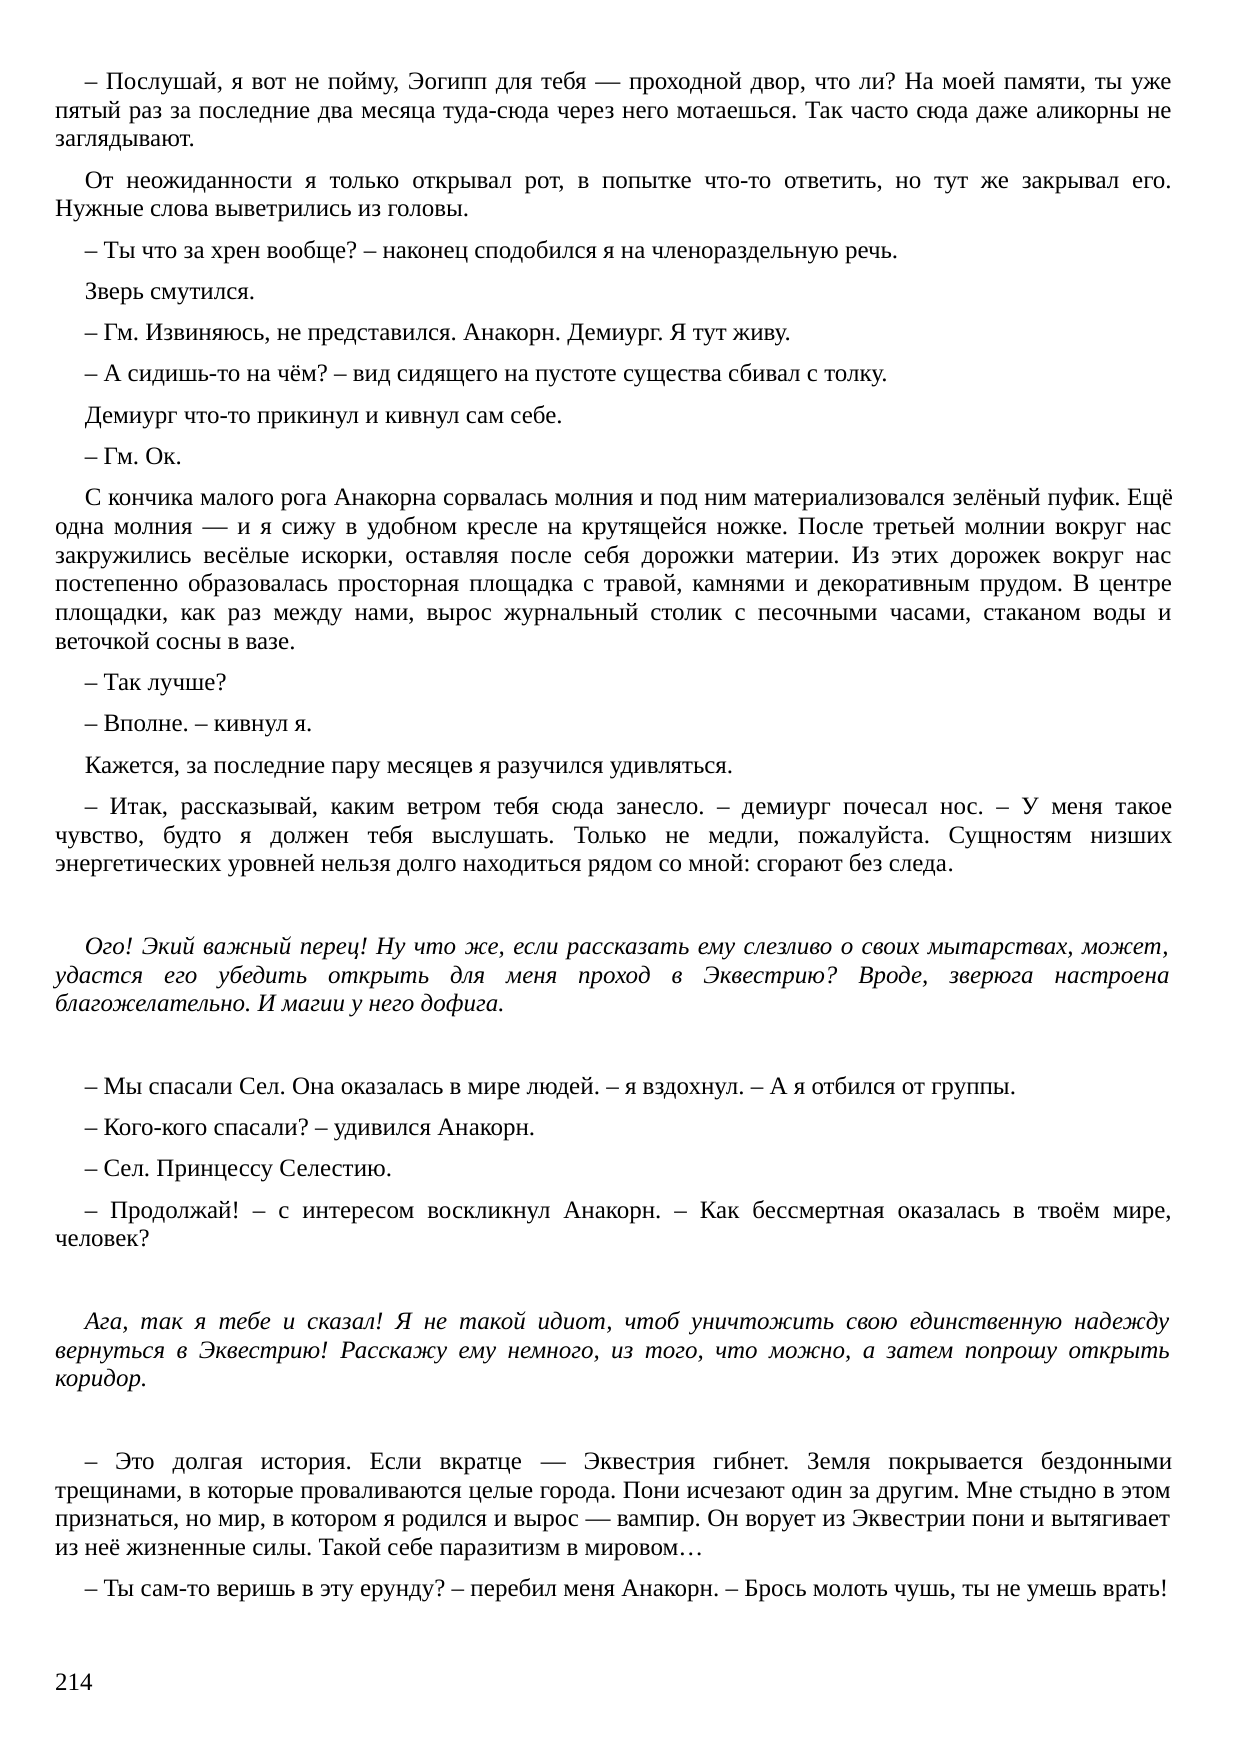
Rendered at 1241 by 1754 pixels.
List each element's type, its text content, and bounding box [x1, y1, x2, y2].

text – Так лучше? [55, 667, 1173, 696]
text – Гм. Извиняюсь, не представился. Анакорн. Демиург. Я тут живу. [55, 317, 1173, 346]
text Зверь смутился. [55, 276, 1173, 305]
text – Ты сам-то веришь в эту ерунду? – перебил меня Анакорн. – Брось молоть чушь, ты не умешь врать! [55, 1573, 1173, 1602]
text Кажется, за последние пару месяцев я разучился удивляться. [55, 750, 1173, 778]
text – Послушай, я вот не пойму, Эогипп для тебя — проходной двор, что ли? На моей памяти, ты уже пятый раз за последние два месяца туда-сюда через него мотаешься. Так часто сюда даже аликорны не заглядывают. [55, 66, 1173, 152]
text Демиург что-то прикинул и кивнул сам себе. [55, 400, 1173, 428]
text – Это долгая история. Если вкратце — Эквестрия гибнет. Земля покрывается бездонными трещинами, в которые проваливаются целые города. Пони исчезают один за другим. Мне стыдно в этом признаться, но мир, в котором я родился и вырос — вампир. Он ворует из Эквестрии пони и вытягивает из неё жизненные силы. Такой себе паразитизм в мировом… [55, 1446, 1173, 1561]
text – Мы спасали Сел. Она оказалась в мире людей. – я вздохнул. – А я отбился от группы. [55, 1071, 1173, 1100]
text – А сидишь-то на чём? – вид сидящего на пустоте существа сбивал с толку. [55, 358, 1173, 387]
text От неожиданности я только открывал рот, в попытке что-то ответить, но тут же закрывал его. Нужные слова выветрились из головы. [55, 165, 1173, 222]
text – Вполне. – кивнул я. [55, 708, 1173, 737]
text С кончика малого рога Анакорна сорвалась молния и под ним материализовался зелёный пуфик. Ещё одна молния — и я сижу в удобном кресле на крутящейся ножке. После третьей молнии вокруг нас закружились весёлые искорки, оставляя после себя дорожки материи. Из этих дорожек вокруг нас постепенно образовалась просторная площадка с травой, камнями и декоративным прудом. В центре площадки, как раз между нами, вырос журнальный столик с песочными часами, стаканом воды и веточкой сосны в вазе. [55, 482, 1173, 655]
text – Продолжай! – с интересом воскликнул Анакорн. – Как бессмертная оказалась в твоём мире, человек? [55, 1195, 1173, 1252]
text – Гм. Ок. [55, 441, 1173, 470]
text – Ты что за хрен вообще? – наконец сподобился я на членораздельную речь. [55, 235, 1173, 263]
text – Итак, рассказывай, каким ветром тебя сюда занесло. – демиург почесал нос. – У меня такое чувство, будто я должен тебя выслушать. Только не медли, пожалуйста. Сущностям низших энергетических уровней нельзя долго находиться рядом со мной: сгорают без следа. [55, 791, 1173, 877]
text – Кого-кого спасали? – удивился Анакорн. [55, 1112, 1173, 1141]
text – Сел. Принцессу Селестию. [55, 1153, 1173, 1182]
text Ого! Экий важный перец! Ну что же, если рассказать ему слезливо о своих мытарствах, может, удастся его убедить открыть для меня проход в Эквестрию? Вроде, зверюга настроена благожелательно. И магии у него дофига. [55, 931, 1173, 1017]
text Ага, так я тебе и сказал! Я не такой идиот, чтоб уничтожить свою единственную надежду вернуться в Эквестрию! Расскажу ему немного, из того, что можно, а затем попрошу открыть коридор. [55, 1306, 1173, 1392]
